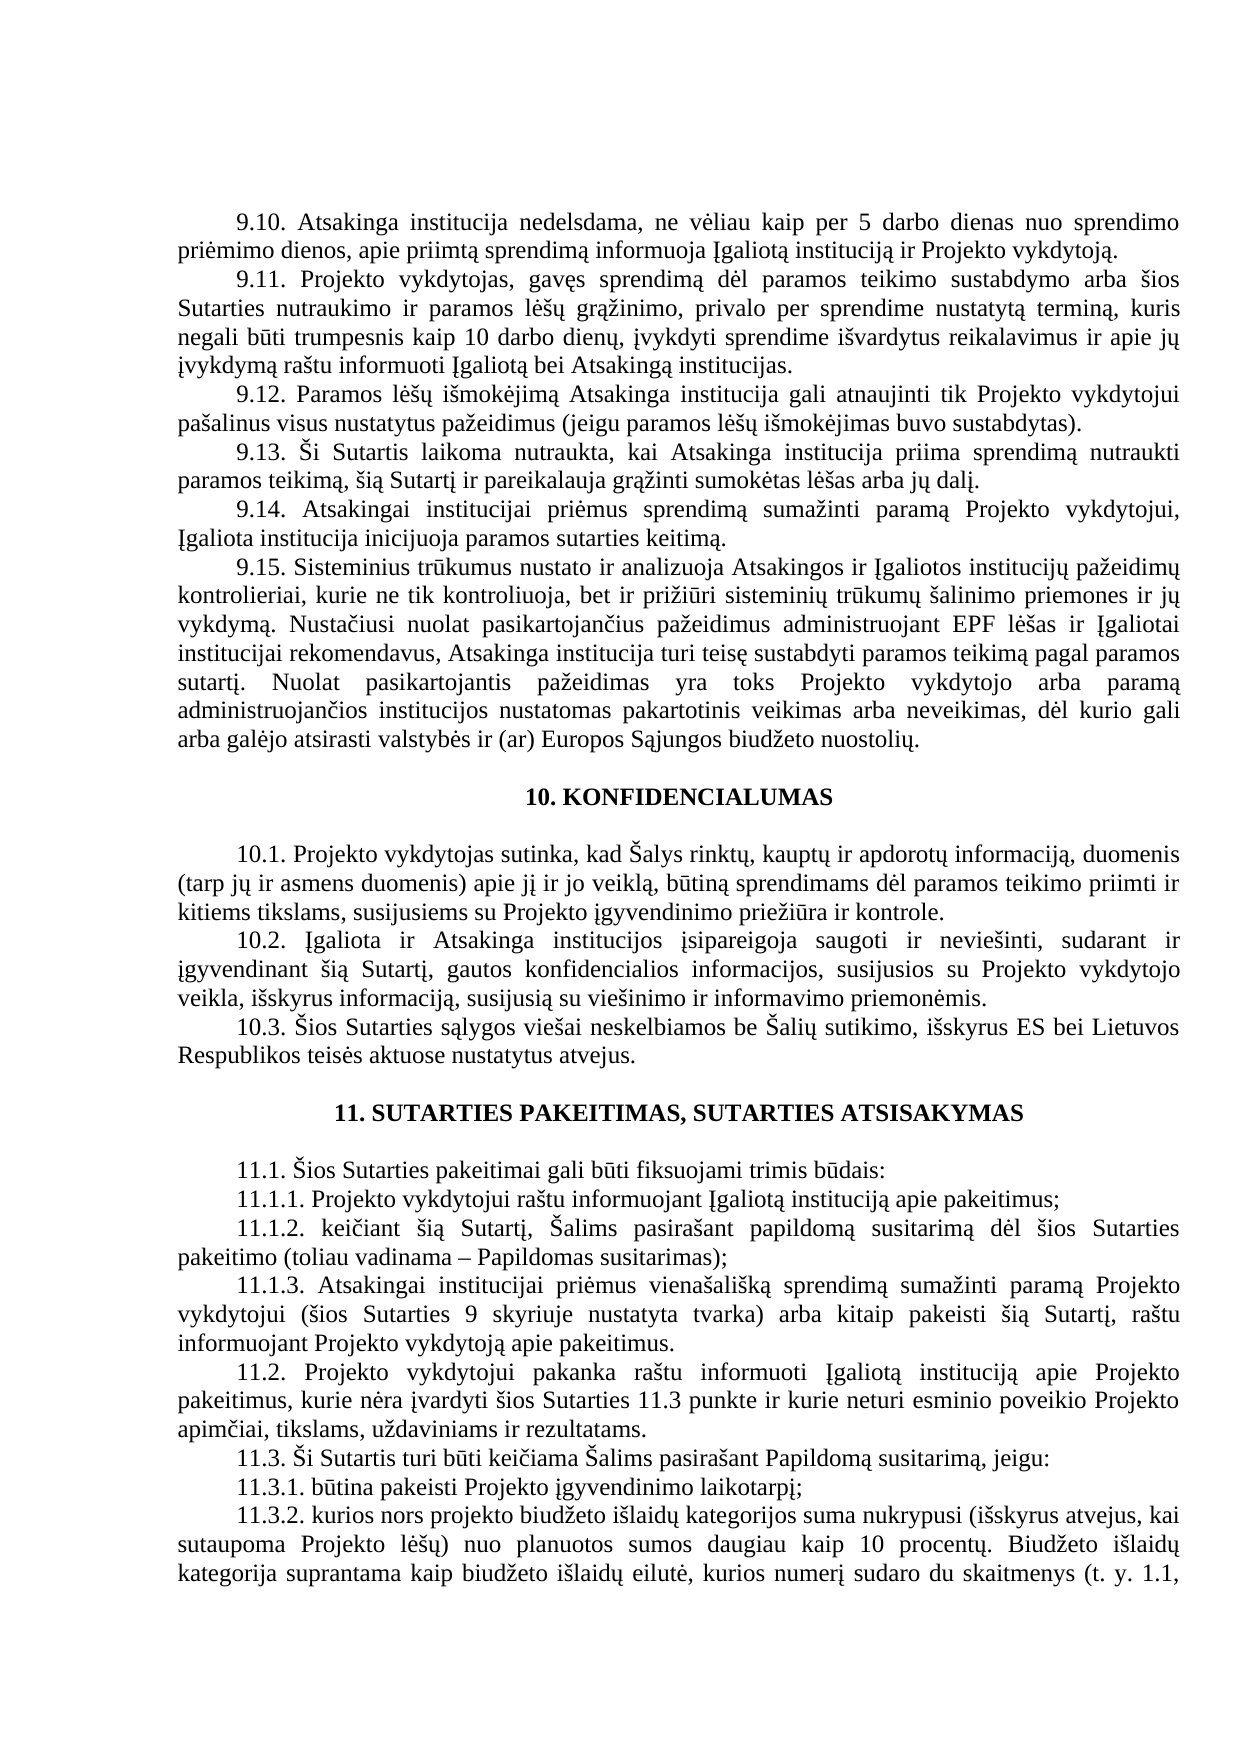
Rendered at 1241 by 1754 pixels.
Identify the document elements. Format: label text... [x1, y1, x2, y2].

text 9.13. Ši Sutartis laikoma nutraukta, kai Atsakinga institucija priima sprendimą nutraukti paramos teikimą, šią Sutartį ir pareikalauja grąžinti sumokėtas lėšas arba jų dalį. [177, 437, 1181, 494]
text 11.1.2. keičiant šią Sutartį, Šalims pasirašant papildomą susitarimą dėl šios Sutarties pakeitimo (toliau vadinama – Papildomas susitarimas); [177, 1213, 1181, 1270]
text 10.3. Šios Sutarties sąlygos viešai neskelbiamos be Šalių sutikimo, išskyrus ES bei Lietuvos Respublikos teisės aktuose nustatytus atvejus. [177, 1012, 1181, 1069]
text 11.3.1. būtina pakeisti Projekto įgyvendinimo laikotarpį; [177, 1472, 1181, 1500]
text 11.1.3. Atsakingai institucijai priėmus vienašališką sprendimą sumažinti paramą Projekto vykdytojui (šios Sutarties 9 skyriuje nustatyta tvarka) arba kitaip pakeisti šią Sutartį, raštu informuojant Projekto vykdytoją apie pakeitimus. [177, 1270, 1181, 1357]
text 11.1.1. Projekto vykdytojui raštu informuojant Įgaliotą instituciją apie pakeitimus; [177, 1184, 1181, 1213]
text 11.3. Ši Sutartis turi būti keičiama Šalims pasirašant Papildomą susitarimą, jeigu: [177, 1443, 1181, 1472]
text 11.1. Šios Sutarties pakeitimai gali būti fiksuojami trimis būdais: [177, 1155, 1181, 1184]
text 10. KONFIDENCIALUMAS [177, 782, 1181, 810]
text 11. SUTARTIES PAKEITIMAS, SUTARTIES ATSISAKYMAS [177, 1098, 1181, 1127]
text 10.2. Įgaliota ir Atsakinga institucijos įsipareigoja saugoti ir neviešinti, sudarant ir įgyvendinant šią Sutartį, gautos konfidencialios informacijos, susijusios su Projekto vykdytojo veikla, išskyrus informaciją, susijusią su viešinimo ir informavimo priemonėmis. [177, 925, 1181, 1012]
text 10.1. Projekto vykdytojas sutinka, kad Šalys rinktų, kauptų ir apdorotų informaciją, duomenis (tarp jų ir asmens duomenis) apie jį ir jo veiklą, būtiną sprendimams dėl paramos teikimo priimti ir kitiems tikslams, susijusiems su Projekto įgyvendinimo priežiūra ir kontrole. [177, 839, 1181, 925]
text 9.11. Projekto vykdytojas, gavęs sprendimą dėl paramos teikimo sustabdymo arba šios Sutarties nutraukimo ir paramos lėšų grąžinimo, privalo per sprendime nustatytą terminą, kuris negali būti trumpesnis kaip 10 darbo dienų, įvykdyti sprendime išvardytus reikalavimus ir apie jų įvykdymą raštu informuoti Įgaliotą bei Atsakingą institucijas. [177, 264, 1181, 379]
text 9.12. Paramos lėšų išmokėjimą Atsakinga institucija gali atnaujinti tik Projekto vykdytojui pašalinus visus nustatytus pažeidimus (jeigu paramos lėšų išmokėjimas buvo sustabdytas). [177, 379, 1181, 437]
text 11.3.2. kurios nors projekto biudžeto išlaidų kategorijos suma nukrypusi (išskyrus atvejus, kai sutaupoma Projekto lėšų) nuo planuotos sumos daugiau kaip 10 procentų. Biudžeto išlaidų kategorija suprantama kaip biudžeto išlaidų eilutė, kurios numerį sudaro du skaitmenys (t. y. 1.1, [177, 1500, 1181, 1587]
text 9.15. Sisteminius trūkumus nustato ir analizuoja Atsakingos ir Įgaliotos institucijų pažeidimų kontrolieriai, kurie ne tik kontroliuoja, bet ir prižiūri sisteminių trūkumų šalinimo priemones ir jų vykdymą. Nustačiusi nuolat pasikartojančius pažeidimus administruojant EPF lėšas ir Įgaliotai institucijai rekomendavus, Atsakinga institucija turi teisę sustabdyti paramos teikimą pagal paramos sutartį. Nuolat pasikartojantis pažeidimas yra toks Projekto vykdytojo arba paramą administruojančios institucijos nustatomas pakartotinis veikimas arba neveikimas, dėl kurio gali arba galėjo atsirasti valstybės ir (ar) Europos Sąjungos biudžeto nuostolių. [177, 552, 1181, 753]
text 9.10. Atsakinga institucija nedelsdama, ne vėliau kaip per 5 darbo dienas nuo sprendimo priėmimo dienos, apie priimtą sprendimą informuoja Įgaliotą instituciją ir Projekto vykdytoją. [177, 207, 1181, 264]
text 11.2. Projekto vykdytojui pakanka raštu informuoti Įgaliotą instituciją apie Projekto pakeitimus, kurie nėra įvardyti šios Sutarties 11.3 punkte ir kurie neturi esminio poveikio Projekto apimčiai, tikslams, uždaviniams ir rezultatams. [177, 1357, 1181, 1443]
text 9.14. Atsakingai institucijai priėmus sprendimą sumažinti paramą Projekto vykdytojui, Įgaliota institucija inicijuoja paramos sutarties keitimą. [177, 494, 1181, 552]
